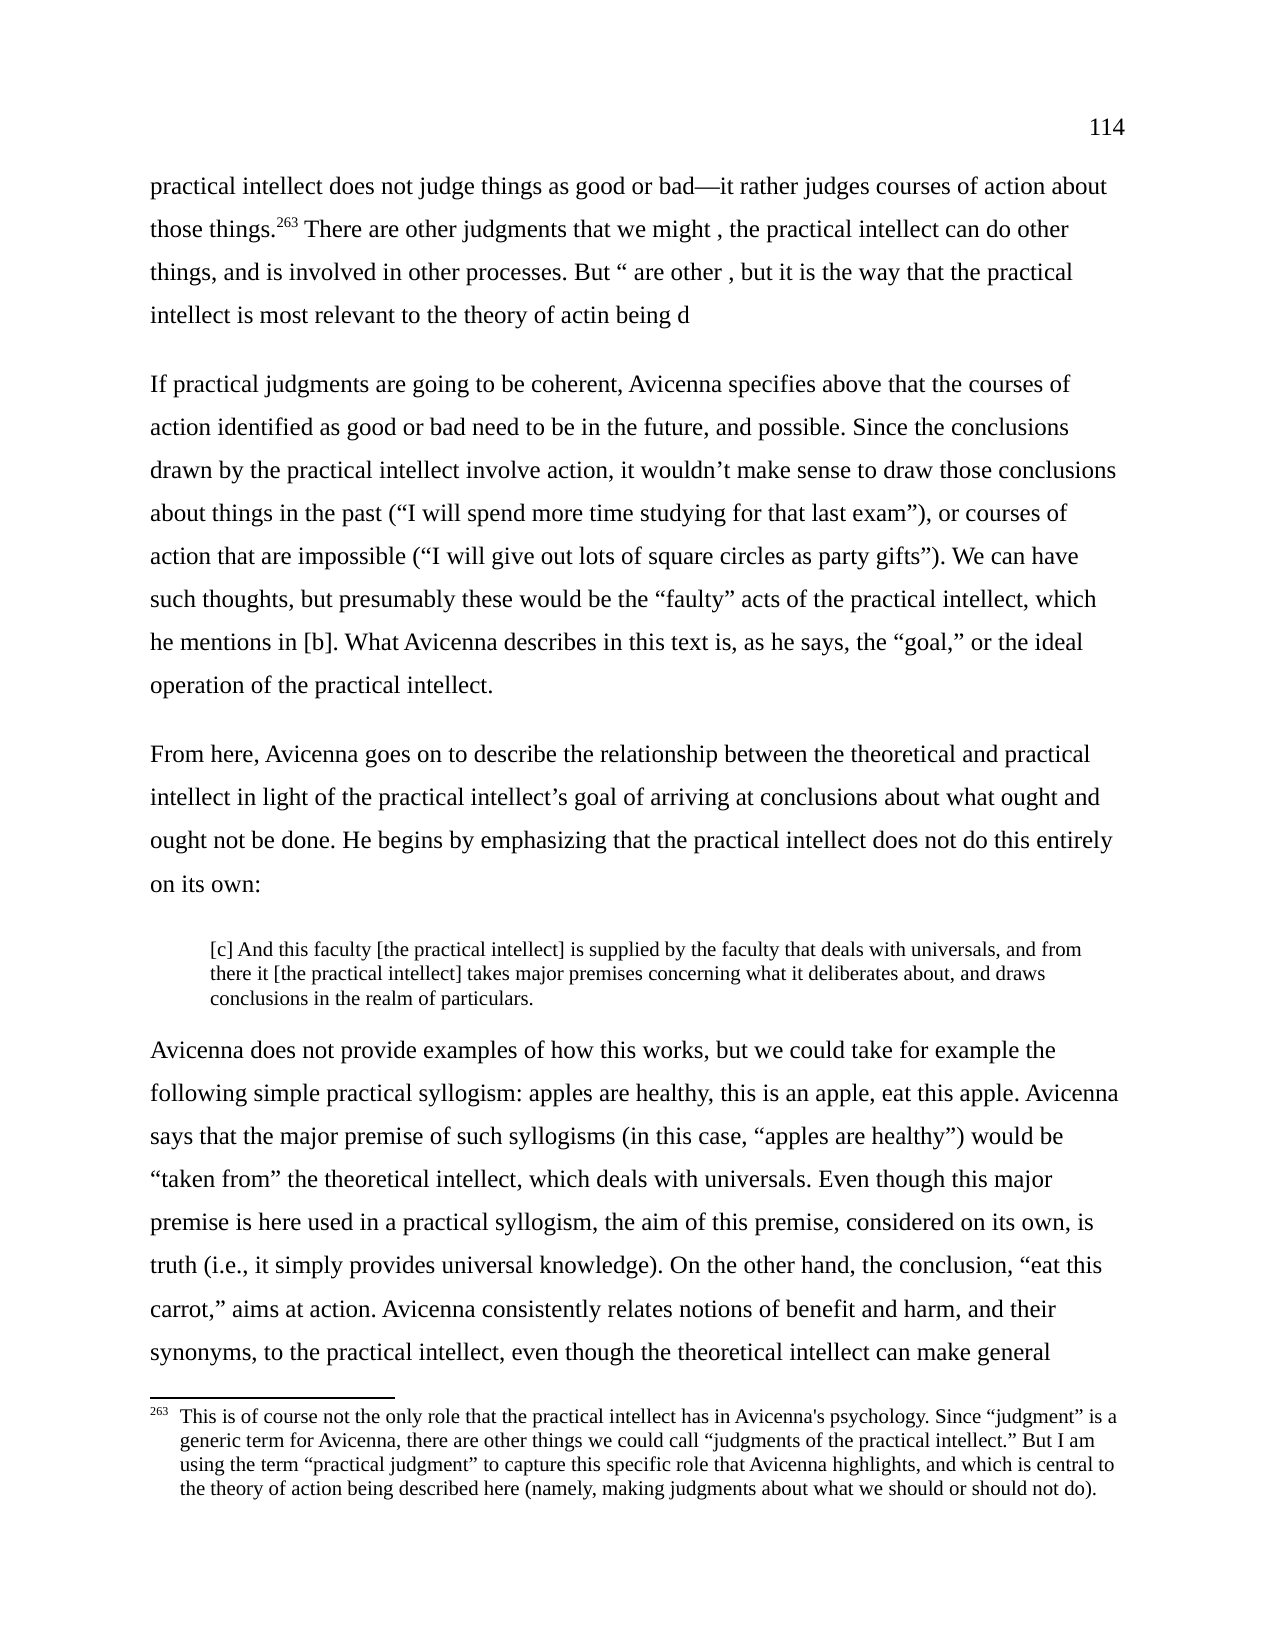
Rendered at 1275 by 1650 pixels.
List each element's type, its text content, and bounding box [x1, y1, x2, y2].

text If practical judgments are going to be coherent, Avicenna specifies above that the courses of action identified as good or bad need to be in the future, and possible. Since the conclusions drawn by the practical intellect involve action, it wouldn’t make sense to draw those conclusions about things in the past (“I will spend more time studying for that last exam”), or courses of action that are impossible (“I will give out lots of square circles as party gifts”). We can have such thoughts, but presumably these would be the “faulty” acts of the practical intellect, which he mentions in [b]. What Avicenna describes in this text is, as he says, the “goal,” or the ideal operation of the practical intellect. [150, 369, 1125, 699]
text [c] And this faculty [the practical intellect] is supplied by the faculty that deals with universals, and from there it [the practical intellect] takes major premises concerning what it deliberates about, and draws conclusions in the realm of particulars. [210, 937, 1125, 1009]
text practical intellect does not judge things as good or bad—it rather judges courses of action about those things. There are other judgments that we might , the practical intellect can do other things, and is involved in other processes. But “ are other , but it is the way that the practical intellect is most relevant to the theory of actin being d [150, 171, 1125, 329]
text From here, Avicenna goes on to describe the relationship between the theoretical and practical intellect in light of the practical intellect’s goal of arriving at conclusions about what ought and ought not be done. He begins by emphasizing that the practical intellect does not do this entirely on its own: [150, 739, 1125, 897]
text This is of course not the only role that the practical intellect has in Avicenna's psychology. Since “judgment” is a generic term for Avicenna, there are other things we could call “judgments of the practical intellect.” But I am using the term “practical judgment” to capture this specific role that Avicenna highlights, and which is central to the theory of action being described here (namely, making judgments about what we should or should not do). [150, 1404, 1125, 1500]
text Avicenna does not provide examples of how this works, but we could take for example the following simple practical syllogism: apples are healthy, this is an apple, eat this apple. Avicenna says that the major premise of such syllogisms (in this case, “apples are healthy”) would be “taken from” the theoretical intellect, which deals with universals. Even though this major premise is here used in a practical syllogism, the aim of this premise, considered on its own, is truth (i.e., it simply provides universal knowledge). On the other hand, the conclusion, “eat this carrot,” aims at action. Avicenna consistently relates notions of benefit and harm, and their synonyms, to the practical intellect, even though the theoretical intellect can make general [150, 1035, 1125, 1366]
